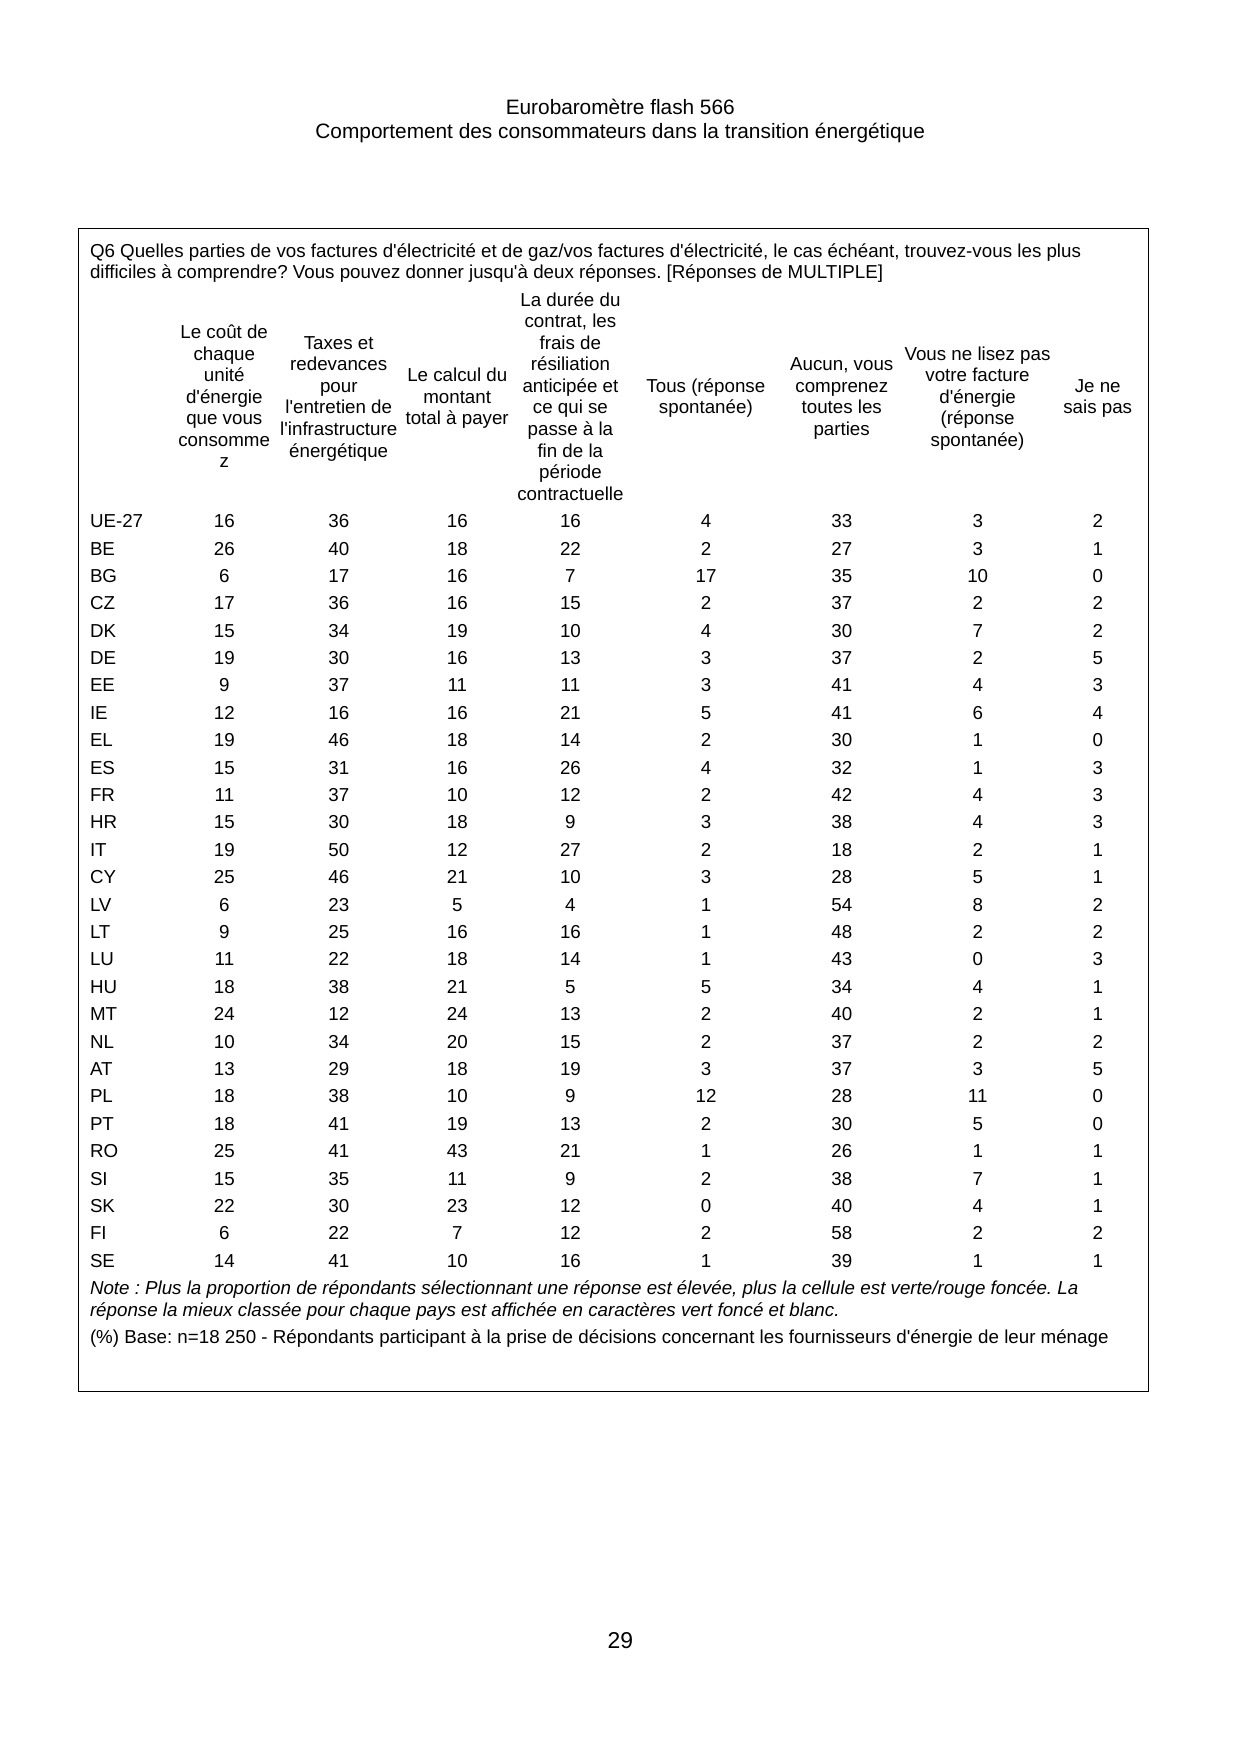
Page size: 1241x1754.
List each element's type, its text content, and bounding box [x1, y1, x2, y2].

table_cell 1 [1056, 1137, 1139, 1164]
table_cell 4 [899, 1192, 1056, 1219]
table_cell 58 [784, 1219, 899, 1247]
table_cell 34 [276, 1028, 401, 1055]
table_cell NL [87, 1028, 172, 1055]
table_cell 2 [628, 1219, 784, 1247]
table_cell 4 [899, 781, 1056, 808]
table_cell 18 [401, 726, 513, 753]
table_cell 3 [899, 1055, 1056, 1082]
table_cell EL [87, 726, 172, 753]
table_cell 2 [899, 1028, 1056, 1055]
table_cell 13 [513, 644, 627, 671]
table_cell 1 [899, 1247, 1056, 1274]
table_cell LU [87, 945, 172, 973]
table_cell 24 [401, 1000, 513, 1027]
table_cell 8 [899, 891, 1056, 918]
table_cell 28 [784, 863, 899, 891]
table_cell 12 [172, 699, 276, 726]
table_cell 2 [1056, 589, 1139, 617]
table_cell 19 [513, 1055, 627, 1082]
table_cell 43 [401, 1137, 513, 1164]
table_cell 23 [276, 891, 401, 918]
table_cell LT [87, 918, 172, 945]
table_cell 16 [401, 699, 513, 726]
table_cell 18 [784, 836, 899, 863]
table_cell 1 [628, 1247, 784, 1274]
table_cell 2 [628, 781, 784, 808]
table_cell 0 [899, 945, 1056, 973]
table_cell 5 [1056, 644, 1139, 671]
table_cell Je ne sais pas [1056, 286, 1139, 507]
table_cell 17 [172, 589, 276, 617]
table_cell 0 [1056, 726, 1139, 753]
table_cell 12 [401, 836, 513, 863]
table_cell 38 [276, 973, 401, 1000]
table_cell 15 [172, 754, 276, 781]
table_cell 40 [784, 1000, 899, 1027]
table_cell 37 [276, 671, 401, 699]
table_cell 20 [401, 1028, 513, 1055]
table_cell 34 [276, 617, 401, 644]
table_cell LV [87, 891, 172, 918]
table_cell 27 [513, 836, 627, 863]
table_cell 1 [899, 726, 1056, 753]
table_cell 1 [1056, 973, 1139, 1000]
table_cell 2 [1056, 1219, 1139, 1247]
table_cell 41 [276, 1137, 401, 1164]
table_cell 18 [172, 973, 276, 1000]
table_cell 26 [513, 754, 627, 781]
table_cell 6 [899, 699, 1056, 726]
table_cell 10 [513, 863, 627, 891]
table_cell 21 [513, 699, 627, 726]
table_cell 30 [784, 617, 899, 644]
table_cell HU [87, 973, 172, 1000]
table_cell 3 [628, 808, 784, 836]
table_cell 1 [1056, 1192, 1139, 1219]
table_cell 30 [276, 644, 401, 671]
table_cell 16 [513, 918, 627, 945]
table_cell 2 [628, 1028, 784, 1055]
table_cell 1 [1056, 863, 1139, 891]
table_cell 9 [513, 1165, 627, 1192]
table_cell 30 [276, 1192, 401, 1219]
table_cell EE [87, 671, 172, 699]
table_cell Taxes et redevances pour l'entretien de l'infrastructure énergétique [276, 286, 401, 507]
table_cell 2 [1056, 891, 1139, 918]
table_cell 3 [1056, 754, 1139, 781]
table_cell 2 [628, 836, 784, 863]
table_cell 10 [172, 1028, 276, 1055]
table_cell 54 [784, 891, 899, 918]
table_cell 38 [784, 808, 899, 836]
table_cell 11 [172, 781, 276, 808]
table_cell 17 [276, 562, 401, 589]
table_cell 18 [401, 1055, 513, 1082]
table_cell 3 [899, 534, 1056, 562]
table_cell 2 [899, 918, 1056, 945]
table_cell (%) Base: n=18 250 - Répondants participant à la prise de décisions concernant les fournisseurs d'énergie de leur ménage [87, 1323, 1139, 1350]
table_cell 41 [276, 1110, 401, 1137]
table_cell 3 [1056, 945, 1139, 973]
table_cell AT [87, 1055, 172, 1082]
table_cell 36 [276, 589, 401, 617]
table_cell 5 [401, 891, 513, 918]
table_cell 7 [401, 1219, 513, 1247]
table_cell 4 [628, 754, 784, 781]
table_cell 1 [1056, 1165, 1139, 1192]
table_cell 2 [1056, 507, 1139, 534]
table_cell 9 [513, 1082, 627, 1110]
table_cell 35 [784, 562, 899, 589]
table_cell 1 [628, 918, 784, 945]
table_cell 46 [276, 726, 401, 753]
table_cell 3 [628, 1055, 784, 1082]
table_cell 4 [513, 891, 627, 918]
table_cell 21 [513, 1137, 627, 1164]
table_cell 7 [899, 1165, 1056, 1192]
table_cell 2 [628, 1110, 784, 1137]
table_cell 41 [276, 1247, 401, 1274]
table_cell SE [87, 1247, 172, 1274]
table_cell 14 [513, 726, 627, 753]
table_cell 34 [784, 973, 899, 1000]
table_cell 5 [1056, 1055, 1139, 1082]
table_cell 15 [172, 808, 276, 836]
table_cell SK [87, 1192, 172, 1219]
table_cell BE [87, 534, 172, 562]
table_cell PT [87, 1110, 172, 1137]
table_cell 43 [784, 945, 899, 973]
table_cell 1 [1056, 836, 1139, 863]
table_cell 7 [513, 562, 627, 589]
table_cell 2 [899, 1000, 1056, 1027]
table_cell 1 [628, 1137, 784, 1164]
table_cell 2 [628, 589, 784, 617]
table_cell 12 [513, 781, 627, 808]
table_cell 2 [1056, 1028, 1139, 1055]
table_cell 2 [628, 1165, 784, 1192]
table_cell 10 [899, 562, 1056, 589]
table_cell 32 [784, 754, 899, 781]
table_cell 2 [1056, 918, 1139, 945]
table_cell 37 [784, 1028, 899, 1055]
table_cell 9 [172, 671, 276, 699]
table_cell 3 [1056, 671, 1139, 699]
table_cell 16 [172, 507, 276, 534]
table_cell 37 [276, 781, 401, 808]
table_cell 25 [172, 1137, 276, 1164]
table_cell 2 [899, 836, 1056, 863]
table_cell 2 [628, 534, 784, 562]
table_cell 18 [172, 1110, 276, 1137]
table_cell 4 [899, 671, 1056, 699]
table_cell 37 [784, 1055, 899, 1082]
table_cell 6 [172, 562, 276, 589]
table_cell 0 [1056, 1110, 1139, 1137]
table_cell 4 [1056, 699, 1139, 726]
table_cell 19 [401, 617, 513, 644]
table_cell 30 [784, 726, 899, 753]
table_cell 14 [513, 945, 627, 973]
table_cell SI [87, 1165, 172, 1192]
table_cell 22 [276, 1219, 401, 1247]
table_cell 12 [276, 1000, 401, 1027]
table_cell 4 [628, 507, 784, 534]
table_cell 17 [628, 562, 784, 589]
table_cell 0 [1056, 1082, 1139, 1110]
table_cell 25 [276, 918, 401, 945]
table_cell 12 [628, 1082, 784, 1110]
table_cell 38 [276, 1082, 401, 1110]
table_cell 1 [1056, 1000, 1139, 1027]
table_cell MT [87, 1000, 172, 1027]
table_cell IT [87, 836, 172, 863]
table_cell DK [87, 617, 172, 644]
table_cell 9 [513, 808, 627, 836]
table_cell 1 [899, 754, 1056, 781]
table_cell 30 [784, 1110, 899, 1137]
table_cell 22 [172, 1192, 276, 1219]
table_cell 40 [276, 534, 401, 562]
table_cell 26 [172, 534, 276, 562]
table_cell 46 [276, 863, 401, 891]
table_cell 4 [628, 617, 784, 644]
table_cell 26 [784, 1137, 899, 1164]
table_cell 37 [784, 644, 899, 671]
table_cell PL [87, 1082, 172, 1110]
table_cell 4 [899, 808, 1056, 836]
table_cell 18 [401, 534, 513, 562]
table_cell ES [87, 754, 172, 781]
table_cell 15 [172, 1165, 276, 1192]
table_cell 39 [784, 1247, 899, 1274]
table_cell 5 [628, 699, 784, 726]
table_cell 11 [172, 945, 276, 973]
table_cell CZ [87, 589, 172, 617]
table_cell 9 [172, 918, 276, 945]
table_cell 23 [401, 1192, 513, 1219]
table_cell 3 [1056, 781, 1139, 808]
table_cell 33 [784, 507, 899, 534]
table_cell [87, 286, 172, 507]
table_cell 13 [513, 1110, 627, 1137]
table_cell 18 [401, 808, 513, 836]
table_cell Tous (réponse spontanée) [628, 286, 784, 507]
table_cell 2 [628, 1000, 784, 1027]
table_cell 11 [401, 1165, 513, 1192]
table_cell 1 [628, 945, 784, 973]
table_cell 13 [513, 1000, 627, 1027]
table_cell 10 [513, 617, 627, 644]
table_cell FI [87, 1219, 172, 1247]
table_cell 16 [513, 507, 627, 534]
table_cell 2 [628, 726, 784, 753]
table_cell 5 [513, 973, 627, 1000]
table_cell 5 [899, 863, 1056, 891]
table_cell La durée du contrat, les frais de résiliation anticipée et ce qui se passe à la fin de la période contractuelle [513, 286, 627, 507]
table_cell 2 [899, 644, 1056, 671]
table_cell 16 [401, 918, 513, 945]
table_cell 27 [784, 534, 899, 562]
table_cell 14 [172, 1247, 276, 1274]
table_cell 36 [276, 507, 401, 534]
table_cell 29 [276, 1055, 401, 1082]
table_cell 25 [172, 863, 276, 891]
table_cell 5 [899, 1110, 1056, 1137]
table_cell 15 [513, 589, 627, 617]
table_cell 15 [172, 617, 276, 644]
table_cell 38 [784, 1165, 899, 1192]
table_cell 2 [899, 589, 1056, 617]
table_cell FR [87, 781, 172, 808]
table_cell 42 [784, 781, 899, 808]
table_cell 6 [172, 891, 276, 918]
table_cell 35 [276, 1165, 401, 1192]
table_cell 2 [899, 1219, 1056, 1247]
table_cell 22 [513, 534, 627, 562]
table_cell 37 [784, 589, 899, 617]
table_cell 13 [172, 1055, 276, 1082]
table_cell 1 [1056, 1247, 1139, 1274]
table_cell 3 [1056, 808, 1139, 836]
table_cell 10 [401, 1247, 513, 1274]
table_cell Aucun, vous comprenez toutes les parties [784, 286, 899, 507]
table_cell Le calcul du montant total à payer [401, 286, 513, 507]
table_cell 3 [628, 644, 784, 671]
table_cell 12 [513, 1192, 627, 1219]
table_cell 18 [401, 945, 513, 973]
table_cell 12 [513, 1219, 627, 1247]
table_cell Note : Plus la proportion de répondants sélectionnant une réponse est élevée, plus la cellule est verte/rouge foncée. La réponse la mieux classée pour chaque pays est affichée en caractères vert foncé et blanc. [87, 1274, 1139, 1323]
table_cell 4 [899, 973, 1056, 1000]
table_cell IE [87, 699, 172, 726]
table_cell 19 [172, 644, 276, 671]
table_cell 19 [172, 836, 276, 863]
table_cell 18 [172, 1082, 276, 1110]
table_cell 10 [401, 1082, 513, 1110]
table_cell 3 [628, 671, 784, 699]
table_cell 41 [784, 671, 899, 699]
table_cell 2 [1056, 617, 1139, 644]
table_cell 11 [899, 1082, 1056, 1110]
table_cell 7 [899, 617, 1056, 644]
table_cell 3 [899, 507, 1056, 534]
table_cell 50 [276, 836, 401, 863]
table_cell 11 [513, 671, 627, 699]
table_cell 16 [401, 644, 513, 671]
table_cell 16 [401, 562, 513, 589]
table_cell 0 [1056, 562, 1139, 589]
table_cell 0 [628, 1192, 784, 1219]
table_cell Le coût de chaque unité d'énergie que vous consommez [172, 286, 276, 507]
table_cell 16 [401, 589, 513, 617]
table_cell 21 [401, 863, 513, 891]
table_cell 22 [276, 945, 401, 973]
table_cell 16 [276, 699, 401, 726]
table_cell CY [87, 863, 172, 891]
table_cell Vous ne lisez pas votre facture d'énergie (réponse spontanée) [899, 286, 1056, 507]
table_cell DE [87, 644, 172, 671]
table_cell 48 [784, 918, 899, 945]
table_cell 31 [276, 754, 401, 781]
table_cell 19 [172, 726, 276, 753]
table_cell 16 [401, 754, 513, 781]
table_cell 40 [784, 1192, 899, 1219]
table_cell 21 [401, 973, 513, 1000]
table_cell 16 [401, 507, 513, 534]
table_cell 3 [628, 863, 784, 891]
table_cell 24 [172, 1000, 276, 1027]
table_cell HR [87, 808, 172, 836]
table_cell 1 [1056, 534, 1139, 562]
table_cell UE-27 [87, 507, 172, 534]
table_header Q6 Quelles parties de vos factures d'électricité et de gaz/vos factures d'électricité, le cas échéant, trouvez-vous les plus difficiles à comprendre? Vous pouvez donner jusqu'à deux réponses. [Réponses de MULTIPLE] [87, 237, 1139, 286]
table_cell 11 [401, 671, 513, 699]
table_cell 5 [628, 973, 784, 1000]
table_cell 1 [899, 1137, 1056, 1164]
table_cell 30 [276, 808, 401, 836]
table_cell RO [87, 1137, 172, 1164]
table_cell 6 [172, 1219, 276, 1247]
table_cell 41 [784, 699, 899, 726]
table_cell 15 [513, 1028, 627, 1055]
table_cell 1 [628, 891, 784, 918]
table_cell 10 [401, 781, 513, 808]
table_cell BG [87, 562, 172, 589]
table_cell 19 [401, 1110, 513, 1137]
table_cell 16 [513, 1247, 627, 1274]
table_cell 28 [784, 1082, 899, 1110]
